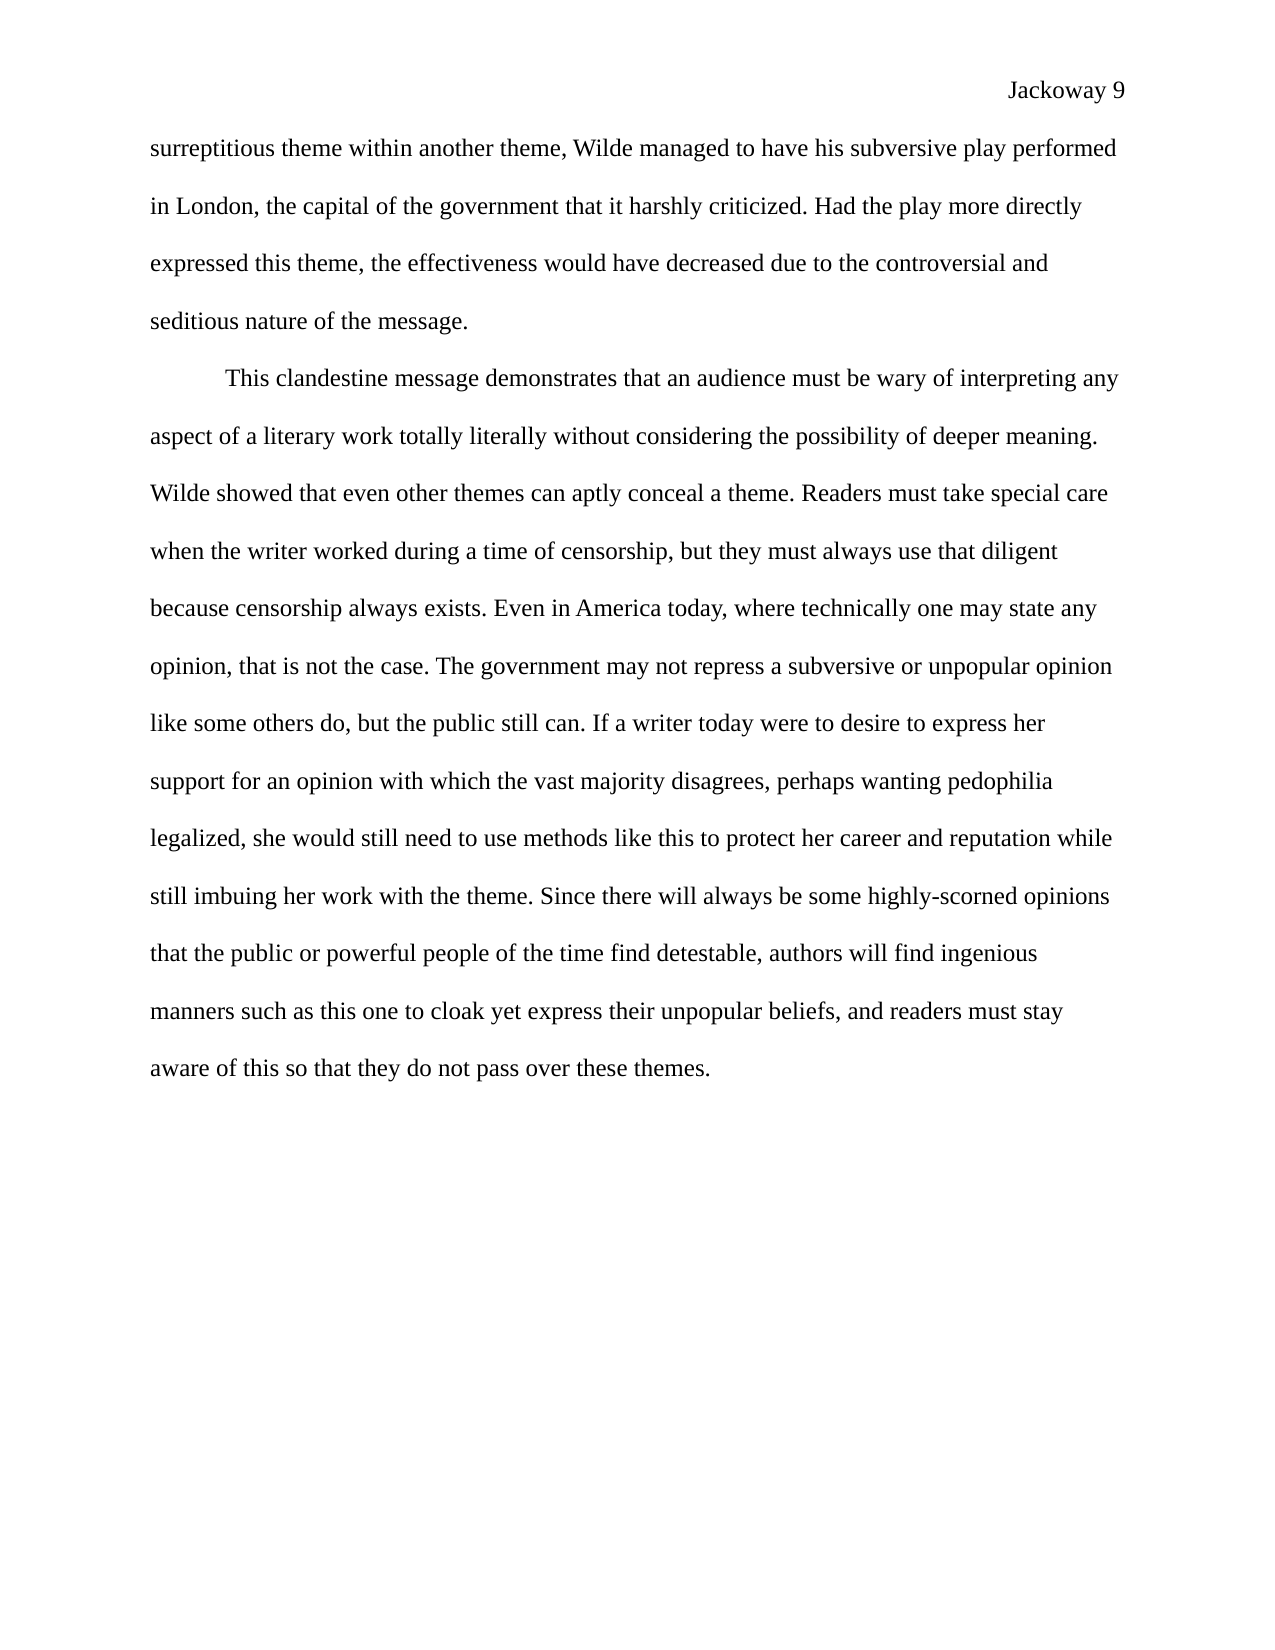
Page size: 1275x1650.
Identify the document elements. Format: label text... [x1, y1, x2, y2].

text surreptitious theme within another theme, Wilde managed to have his subversive play performed in London, the capital of the government that it harshly criticized. Had the play more directly expressed this theme, the effectiveness would have decreased due to the controversial and seditious nature of the message. [150, 133, 1125, 334]
text This clandestine message demonstrates that an audience must be wary of interpreting any aspect of a literary work totally literally without considering the possibility of deeper meaning. Wilde showed that even other themes can aptly conceal a theme. Readers must take special care when the writer worked during a time of censorship, but they must always use that diligent because censorship always exists. Even in America today, where technically one may state any opinion, that is not the case. The government may not repress a subversive or unpopular opinion like some others do, but the public still can. If a writer today were to desire to express her support for an opinion with which the vast majority disagrees, perhaps wanting pedophilia legalized, she would still need to use methods like this to protect her career and reputation while still imbuing her work with the theme. Since there will always be some highly-scorned opinions that the public or powerful people of the time find detestable, authors will find ingenious manners such as this one to cloak yet express their unpopular beliefs, and readers must stay aware of this so that they do not pass over these themes. [150, 363, 1125, 1082]
